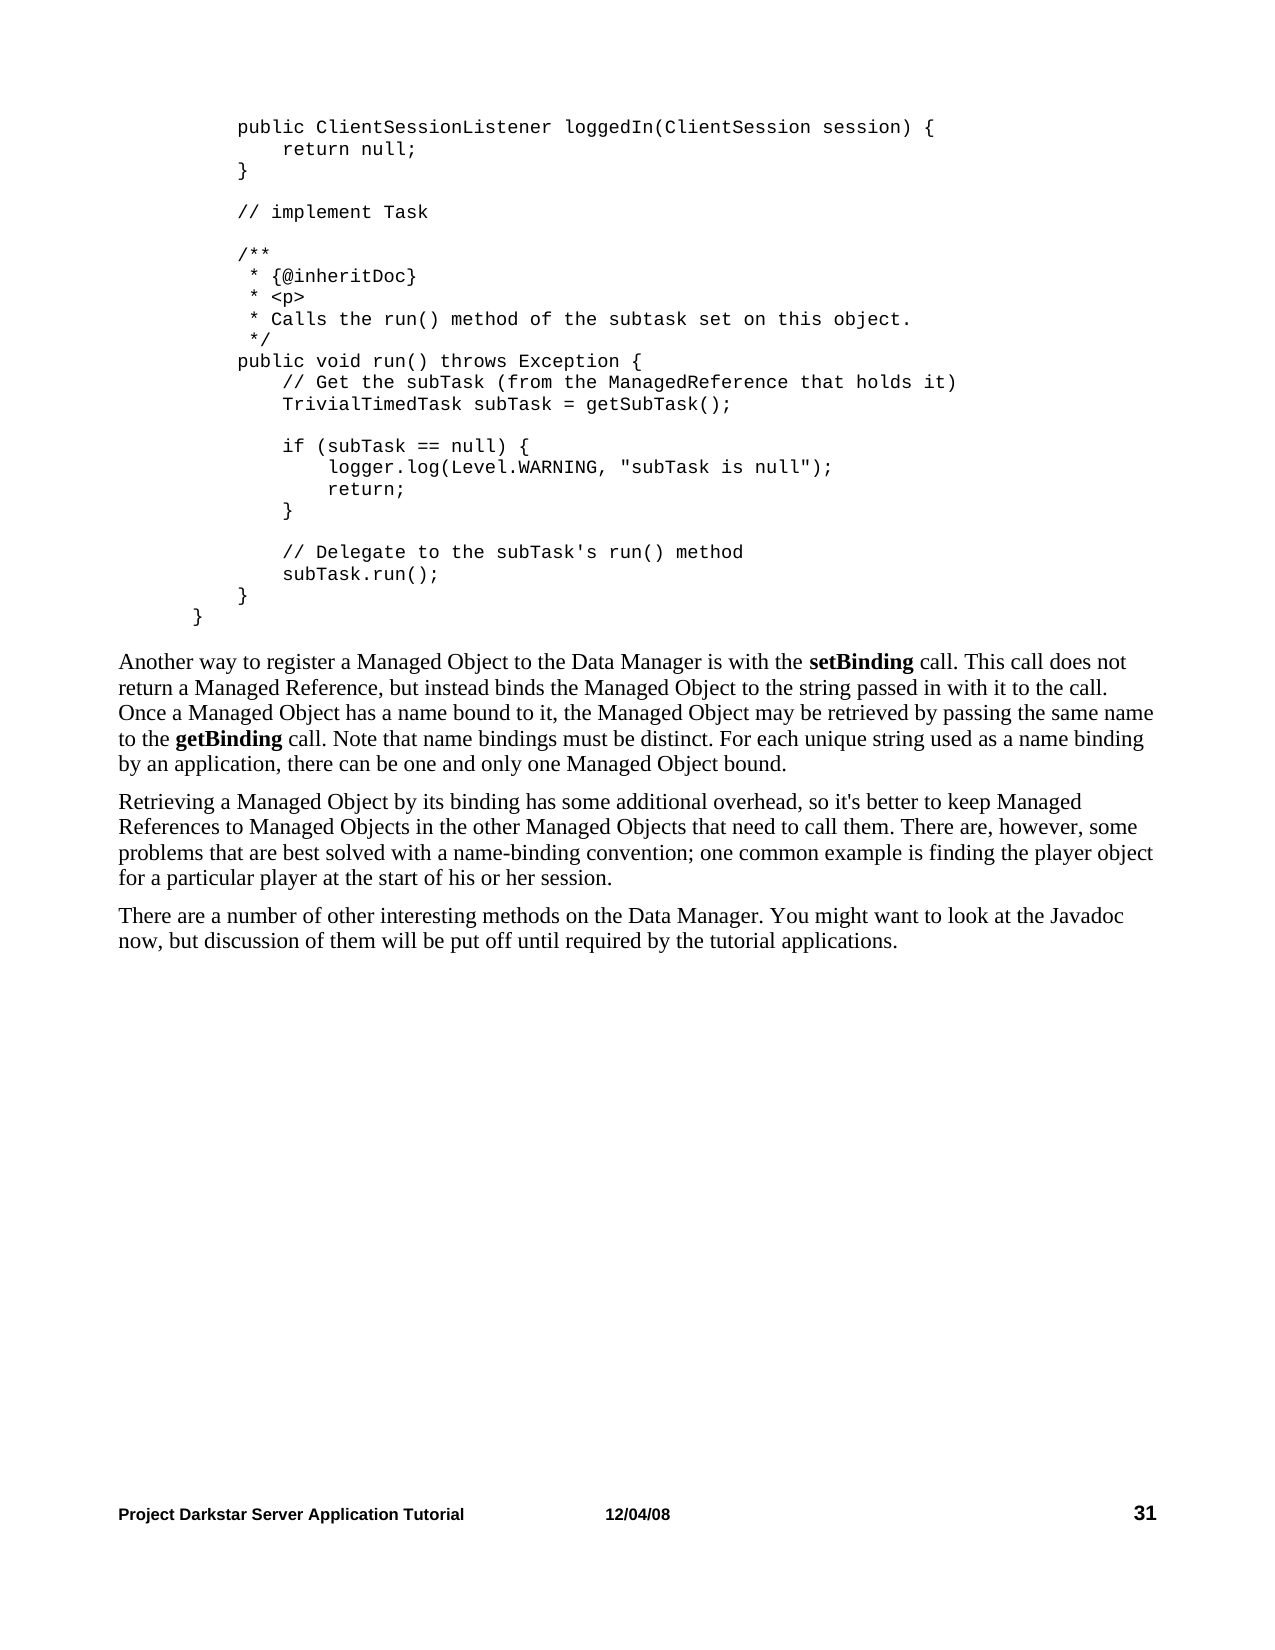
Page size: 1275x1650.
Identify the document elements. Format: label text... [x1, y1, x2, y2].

text There are a number of other interesting methods on the Data Manager. You might want to look at the Javadoc now, but discussion of them will be put off until required by the tutorial applications. [118, 903, 1157, 954]
text } [192, 501, 1098, 522]
text return null; [192, 139, 1098, 161]
text * <p> [192, 288, 1098, 309]
text // implement Task [192, 203, 1098, 224]
text TrivialTimedTask subTask = getSubTask(); [192, 394, 1098, 416]
text /** [192, 246, 1098, 267]
text * Calls the run() method of the subtask set on this object. [192, 309, 1098, 331]
text } [192, 161, 1098, 182]
text Another way to register a Managed Object to the Data Manager is with the setBinding call. This call does not return a Managed Reference, but instead binds the Managed Object to the string passed in with it to the call. Once a Managed Object has a name bound to it, the Managed Object may be retrieved by passing the same name to the getBinding call. Note that name bindings must be distinct. For each unique string used as a name binding by an application, there can be one and only one Managed Object bound. [118, 649, 1157, 776]
text public void run() throws Exception { [192, 352, 1098, 373]
text logger.log(Level.WARNING, "subTask is null"); [192, 458, 1098, 479]
text } [192, 586, 1098, 607]
text Retrieving a Managed Object by its binding has some additional overhead, so it's better to keep Managed References to Managed Objects in the other Managed Objects that need to call them. There are, however, some problems that are best solved with a name-binding convention; one common example is finding the player object for a particular player at the start of his or her session. [118, 789, 1157, 891]
text return; [192, 479, 1098, 501]
text // Get the subTask (from the ManagedReference that holds it) [192, 373, 1098, 394]
text */ [192, 331, 1098, 352]
text if (subTask == null) { [192, 437, 1098, 458]
text // Delegate to the subTask's run() method [192, 543, 1098, 564]
text public ClientSessionListener loggedIn(ClientSession session) { [192, 118, 1098, 139]
text * {@inheritDoc} [192, 267, 1098, 288]
text subTask.run(); [192, 564, 1098, 586]
text } [192, 607, 1098, 649]
